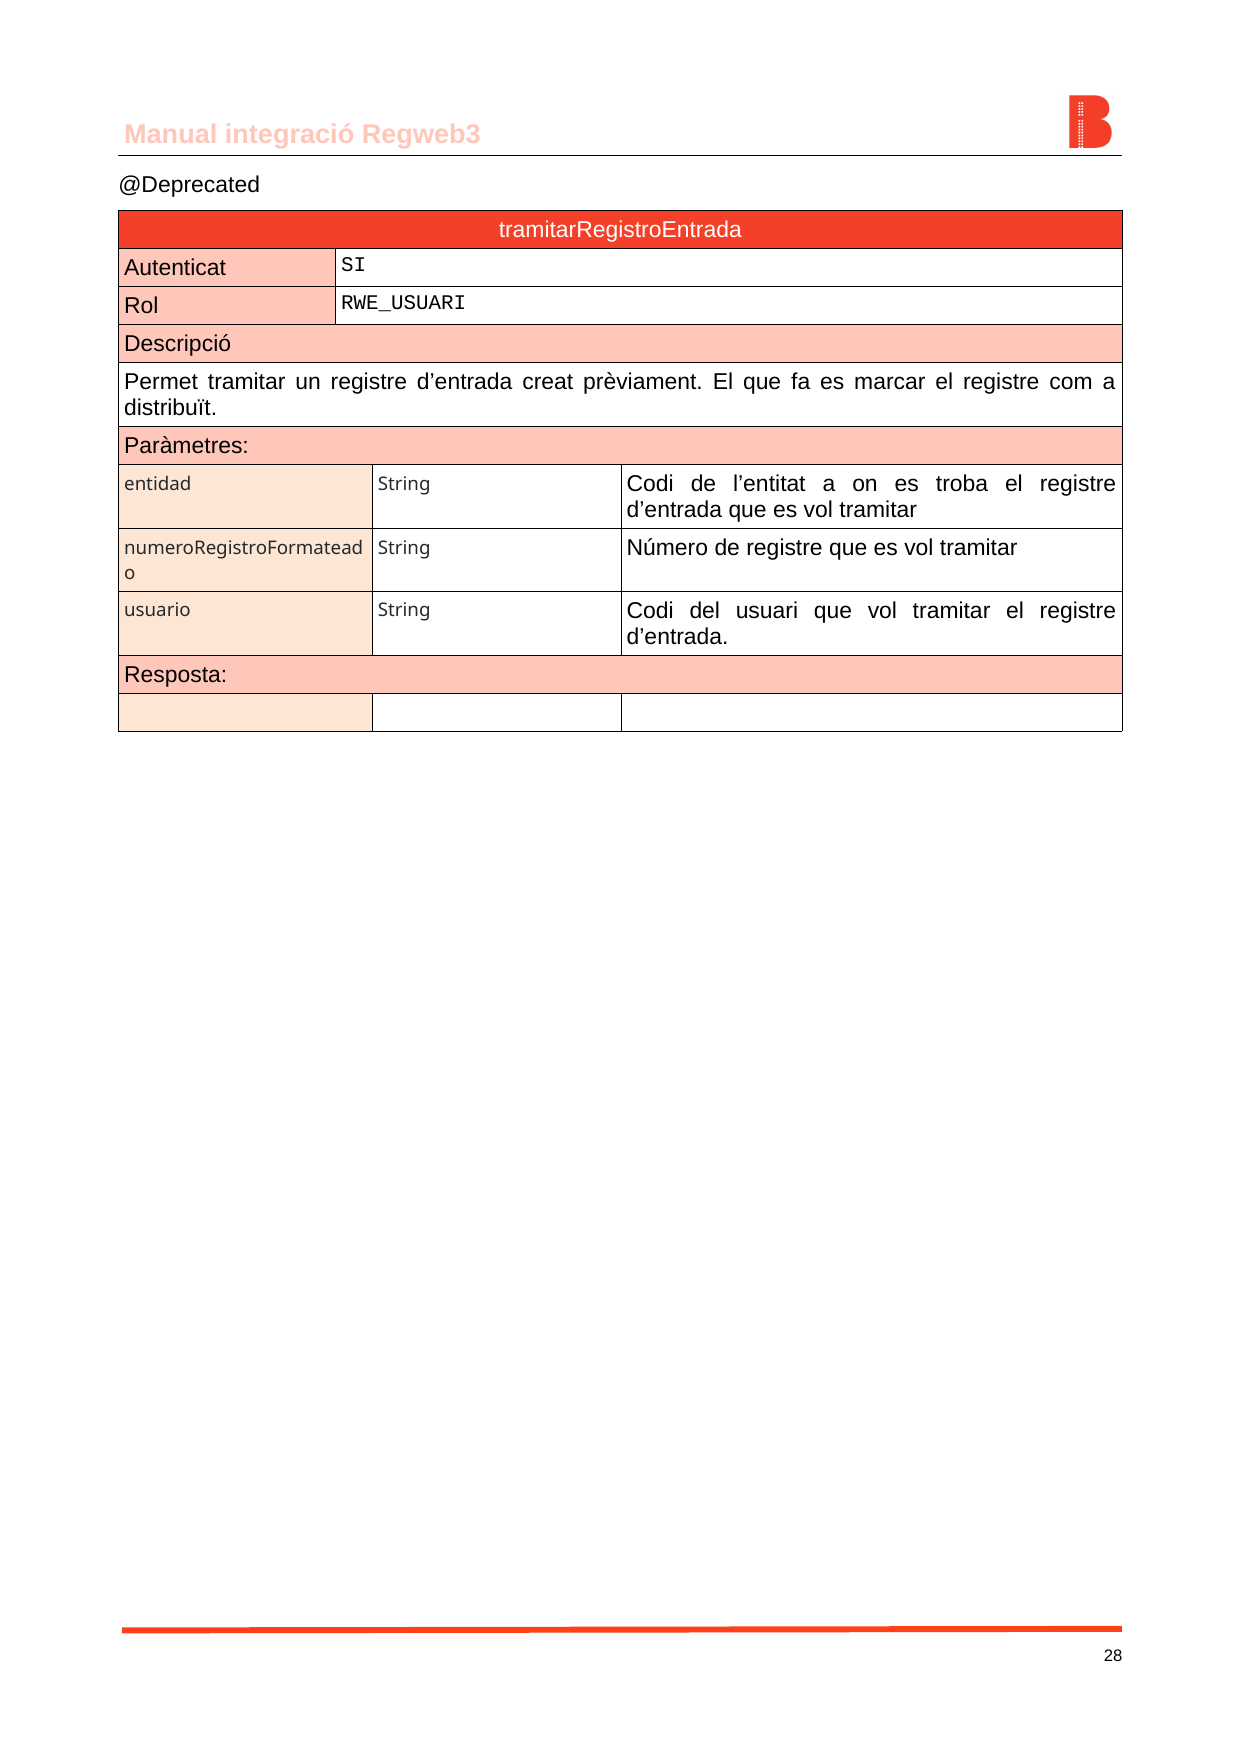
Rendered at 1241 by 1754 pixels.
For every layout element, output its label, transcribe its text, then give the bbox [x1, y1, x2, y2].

table_cell Permet tramitar un registre d’entrada creat prèviament. El que fa es marcar el registre com a distribuït. [119, 363, 1122, 426]
table_cell Paràmetres: [119, 427, 1122, 464]
table_cell Número de registre que es vol tramitar [622, 529, 1122, 591]
table_cell String [373, 592, 621, 655]
table_cell entidad [119, 465, 372, 528]
table_cell Autenticat [119, 249, 335, 286]
picture [1063, 94, 1117, 150]
table_cell SI [336, 249, 1122, 286]
table_cell Rol [119, 287, 335, 324]
table_cell [622, 694, 1122, 731]
text @Deprecated [118, 171, 1122, 198]
table_cell String [373, 465, 621, 528]
table_header tramitarRegistroEntrada [119, 211, 1122, 248]
table_cell RWE_USUARI [336, 287, 1122, 324]
table_cell [119, 694, 372, 731]
table_cell usuario [119, 592, 372, 655]
table_cell [373, 694, 621, 731]
table_cell numeroRegistroFormateado [119, 529, 372, 591]
table_cell Descripció [119, 325, 1122, 362]
table_cell Resposta: [119, 656, 1122, 693]
table_cell String [373, 529, 621, 591]
table_cell Codi del usuari que vol tramitar el registre d’entrada. [622, 592, 1122, 655]
table_cell Codi de l’entitat a on es troba el registre d’entrada que es vol tramitar [622, 465, 1122, 528]
